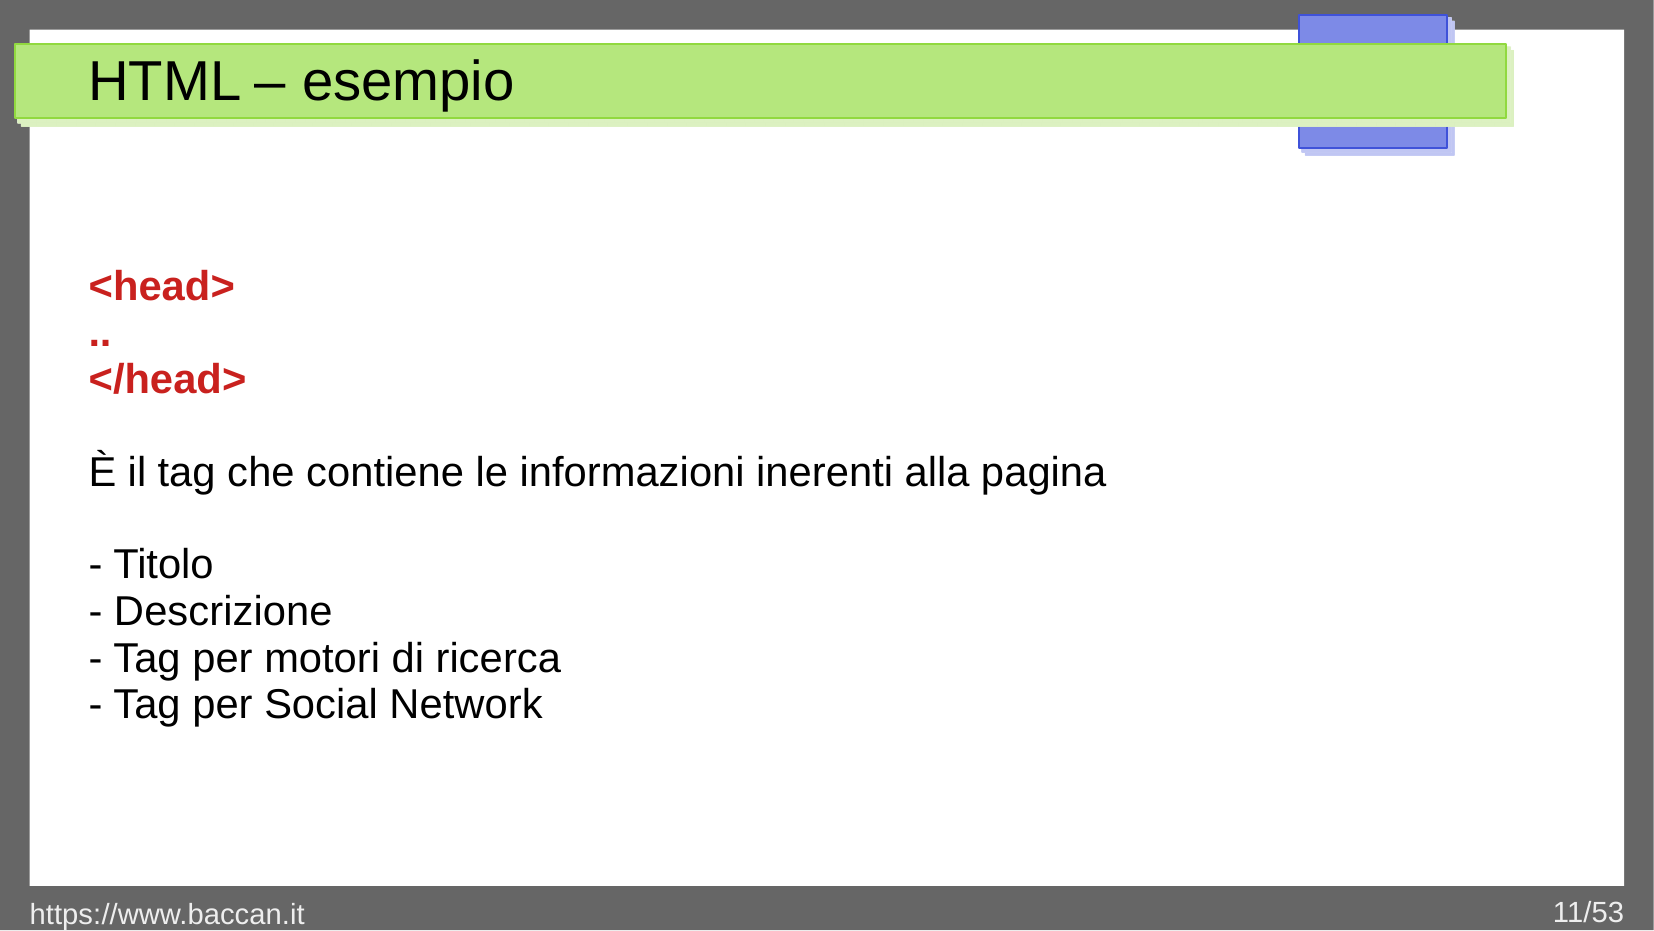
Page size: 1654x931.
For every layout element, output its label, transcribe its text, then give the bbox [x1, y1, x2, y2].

title HTML – esempio [88, 44, 1506, 119]
text_box <head> .. </head> È il tag che contiene le informazioni inerenti alla pagina - Titolo - Descrizione - Tag per motori di ricerca - Tag per Social Network [88, 169, 1565, 821]
